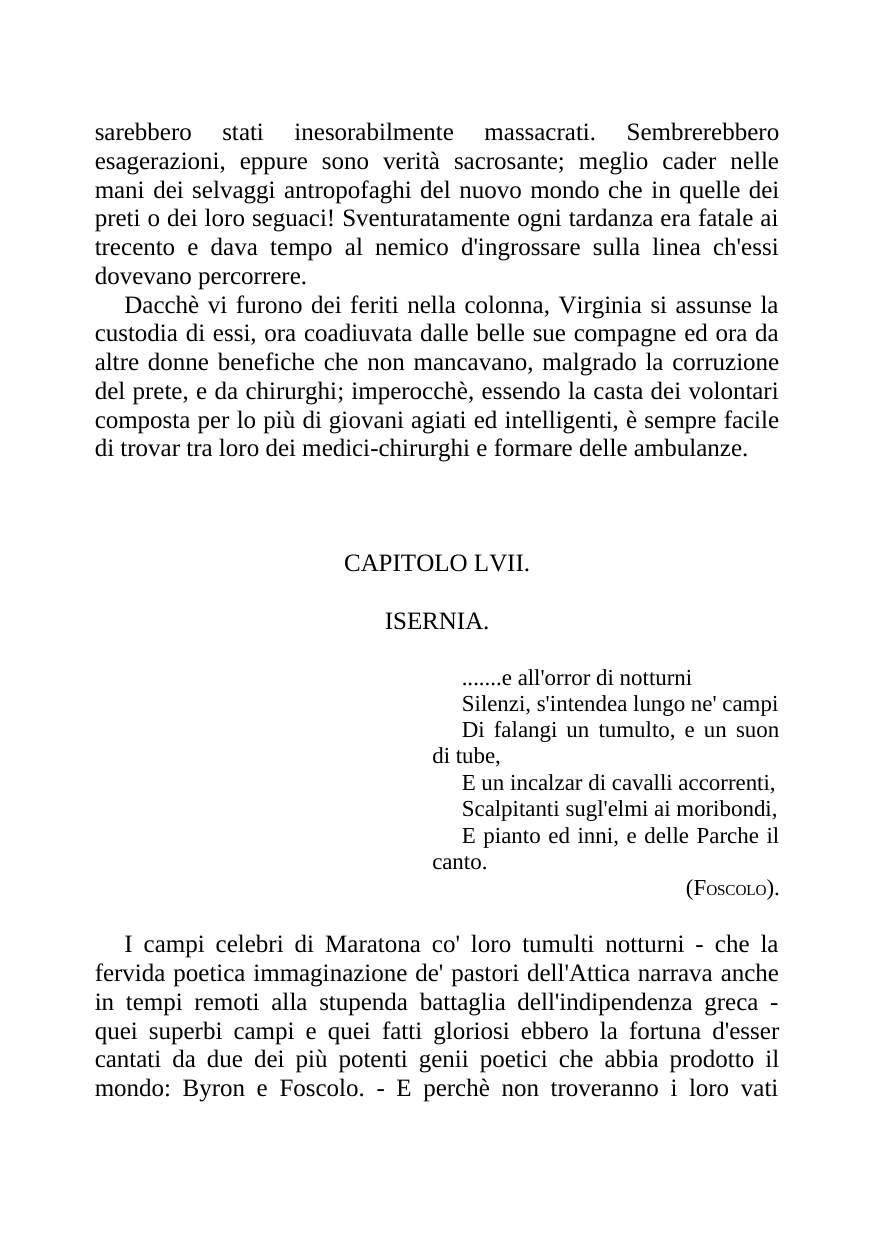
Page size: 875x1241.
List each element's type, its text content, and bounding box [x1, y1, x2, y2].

text ISERNIA. [94, 606, 779, 635]
text (Foscolo). [432, 874, 779, 901]
text E un incalzar di cavalli accorrenti, [432, 769, 779, 795]
text I campi celebri di Maratona co' loro tumulti notturni - che la fervida poetica immaginazione de' pastori dell'Attica narrava anche in tempi remoti alla stupenda battaglia dell'indipendenza greca - quei superbi campi e quei fatti gloriosi ebbero la fortuna d'esser cantati da due dei più potenti genii poetici che abbia prodotto il mondo: Byron e Foscolo. - E perchè non troveranno i loro vati [94, 929, 779, 1102]
text E pianto ed inni, e delle Parche il canto. [432, 822, 779, 874]
text sarebbero stati inesorabilmente massacrati. Sembrerebbero esagerazioni, eppure sono verità sacrosante; meglio cader nelle mani dei selvaggi antropofaghi del nuovo mondo che in quelle dei preti o dei loro seguaci! Sventuratamente ogni tardanza era fatale ai trecento e dava tempo al nemico d'ingrossare sulla linea ch'essi dovevano percorrere. [94, 117, 779, 290]
text .......e all'orror di notturni [432, 663, 779, 690]
text Dacchè vi furono dei feriti nella colonna, Virginia si assunse la custodia di essi, ora coadiuvata dalle belle sue compagne ed ora da altre donne benefiche che non mancavano, malgrado la corruzione del prete, e da chirurghi; imperocchè, essendo la casta dei volontari composta per lo più di giovani agiati ed intelligenti, è sempre facile di trovar tra loro dei medici-chirurghi e formare delle ambulanze. [94, 290, 779, 462]
text Silenzi, s'intendea lungo ne' campi [432, 690, 779, 716]
text Di falangi un tumulto, e un suon di tube, [432, 716, 779, 769]
text Scalpitanti sugl'elmi ai moribondi, [432, 795, 779, 822]
text CAPITOLO LVII. [94, 548, 779, 577]
